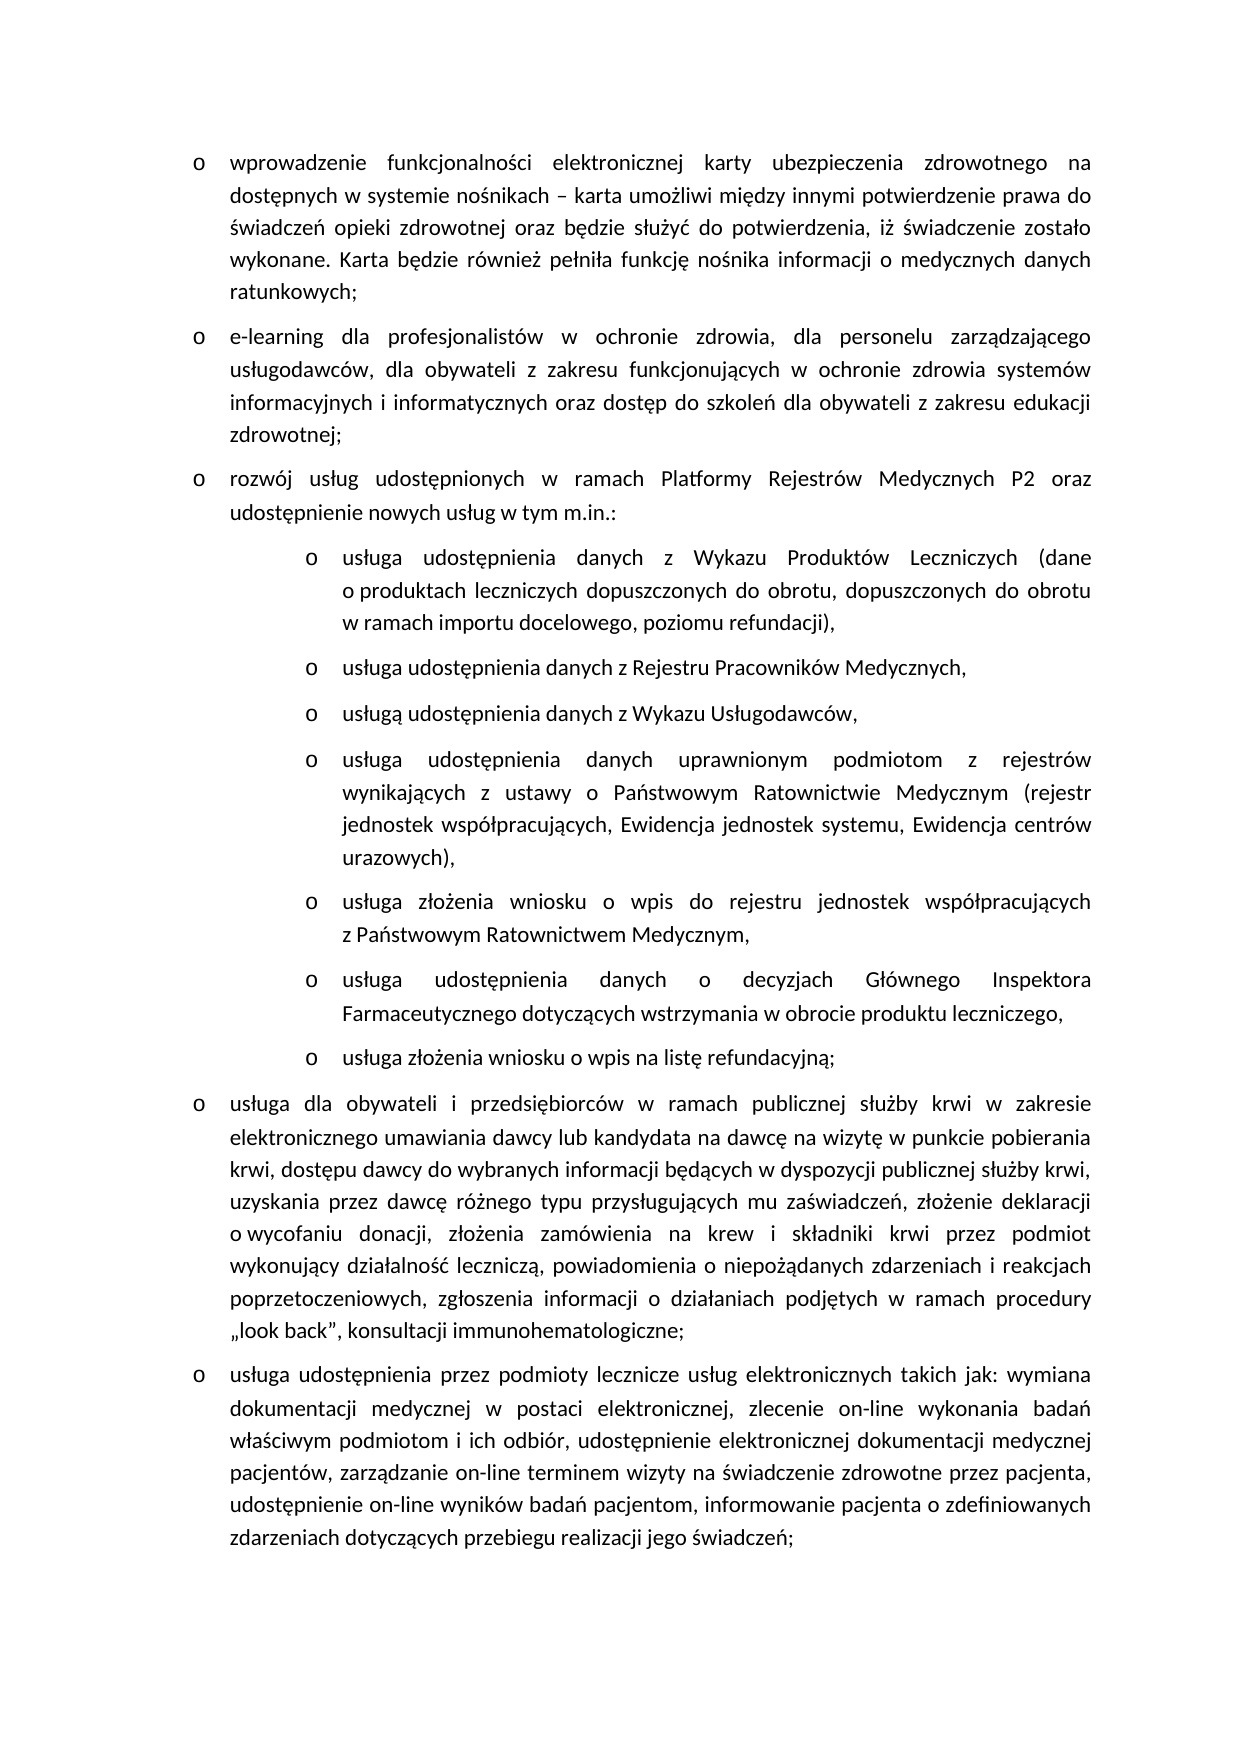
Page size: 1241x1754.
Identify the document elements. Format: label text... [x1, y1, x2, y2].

list usługa dla obywateli i przedsiębiorców w ramach publicznej służby krwi w zakresie elektronicznego umawiania dawcy lub kandydata na dawcę na wizytę w punkcie pobierania krwi, dostępu dawcy do wybranych informacji będących w dyspozycji publicznej służby krwi, uzyskania przez dawcę różnego typu przysługujących mu zaświadczeń, złożenie deklaracji o wycofaniu donacji, złożenia zamówienia na krew i składniki krwi przez podmiot wykonujący działalność leczniczą, powiadomienia o niepożądanych zdarzeniach i reakcjach poprzetoczeniowych, zgłoszenia informacji o działaniach podjętych w ramach procedury „look back”, konsultacji immunohematologiczne; [192, 1089, 1093, 1344]
list usługa złożenia wniosku o wpis do rejestru jednostek współpracujących z Państwowym Ratownictwem Medycznym, [304, 887, 1093, 949]
list e-learning dla profesjonalistów w ochronie zdrowia, dla personelu zarządzającego usługodawców, dla obywateli z zakresu funkcjonujących w ochronie zdrowia systemów informacyjnych i informatycznych oraz dostęp do szkoleń dla obywateli z zakresu edukacji zdrowotnej; [192, 322, 1093, 448]
list usługa złożenia wniosku o wpis na listę refundacyjną; [304, 1043, 1093, 1072]
list usługa udostępnienia danych o decyzjach Głównego Inspektora Farmaceutycznego dotyczących wstrzymania w obrocie produktu leczniczego, [304, 965, 1093, 1027]
list usługa udostępnienia danych z Rejestru Pracowników Medycznych, [304, 653, 1093, 682]
list wprowadzenie funkcjonalności elektronicznej karty ubezpieczenia zdrowotnego na dostępnych w systemie nośnikach – karta umożliwi między innymi potwierdzenie prawa do świadczeń opieki zdrowotnej oraz będzie służyć do potwierdzenia, iż świadczenie zostało wykonane. Karta będzie również pełniła funkcję nośnika informacji o medycznych danych ratunkowych; [192, 148, 1093, 306]
list rozwój usług udostępnionych w ramach Platformy Rejestrów Medycznych P2 oraz udostępnienie nowych usług w tym m.in.: [192, 464, 1093, 526]
list usługa udostępnienia danych z Wykazu Produktów Leczniczych (dane o produktach leczniczych dopuszczonych do obrotu, dopuszczonych do obrotu w ramach importu docelowego, poziomu refundacji), [304, 543, 1093, 636]
list usługa udostępnienia przez podmioty lecznicze usług elektronicznych takich jak: wymiana dokumentacji medycznej w postaci elektronicznej, zlecenie on-line wykonania badań właściwym podmiotom i ich odbiór, udostępnienie elektronicznej dokumentacji medycznej pacjentów, zarządzanie on-line terminem wizyty na świadczenie zdrowotne przez pacjenta, udostępnienie on-line wyników badań pacjentom, informowanie pacjenta o zdefiniowanych zdarzeniach dotyczących przebiegu realizacji jego świadczeń; [192, 1361, 1093, 1551]
list usługą udostępnienia danych z Wykazu Usługodawców, [304, 699, 1093, 728]
list usługa udostępnienia danych uprawnionym podmiotom z rejestrów wynikających z ustawy o Państwowym Ratownictwie Medycznym (rejestr jednostek współpracujących, Ewidencja jednostek systemu, Ewidencja centrów urazowych), [304, 745, 1093, 871]
